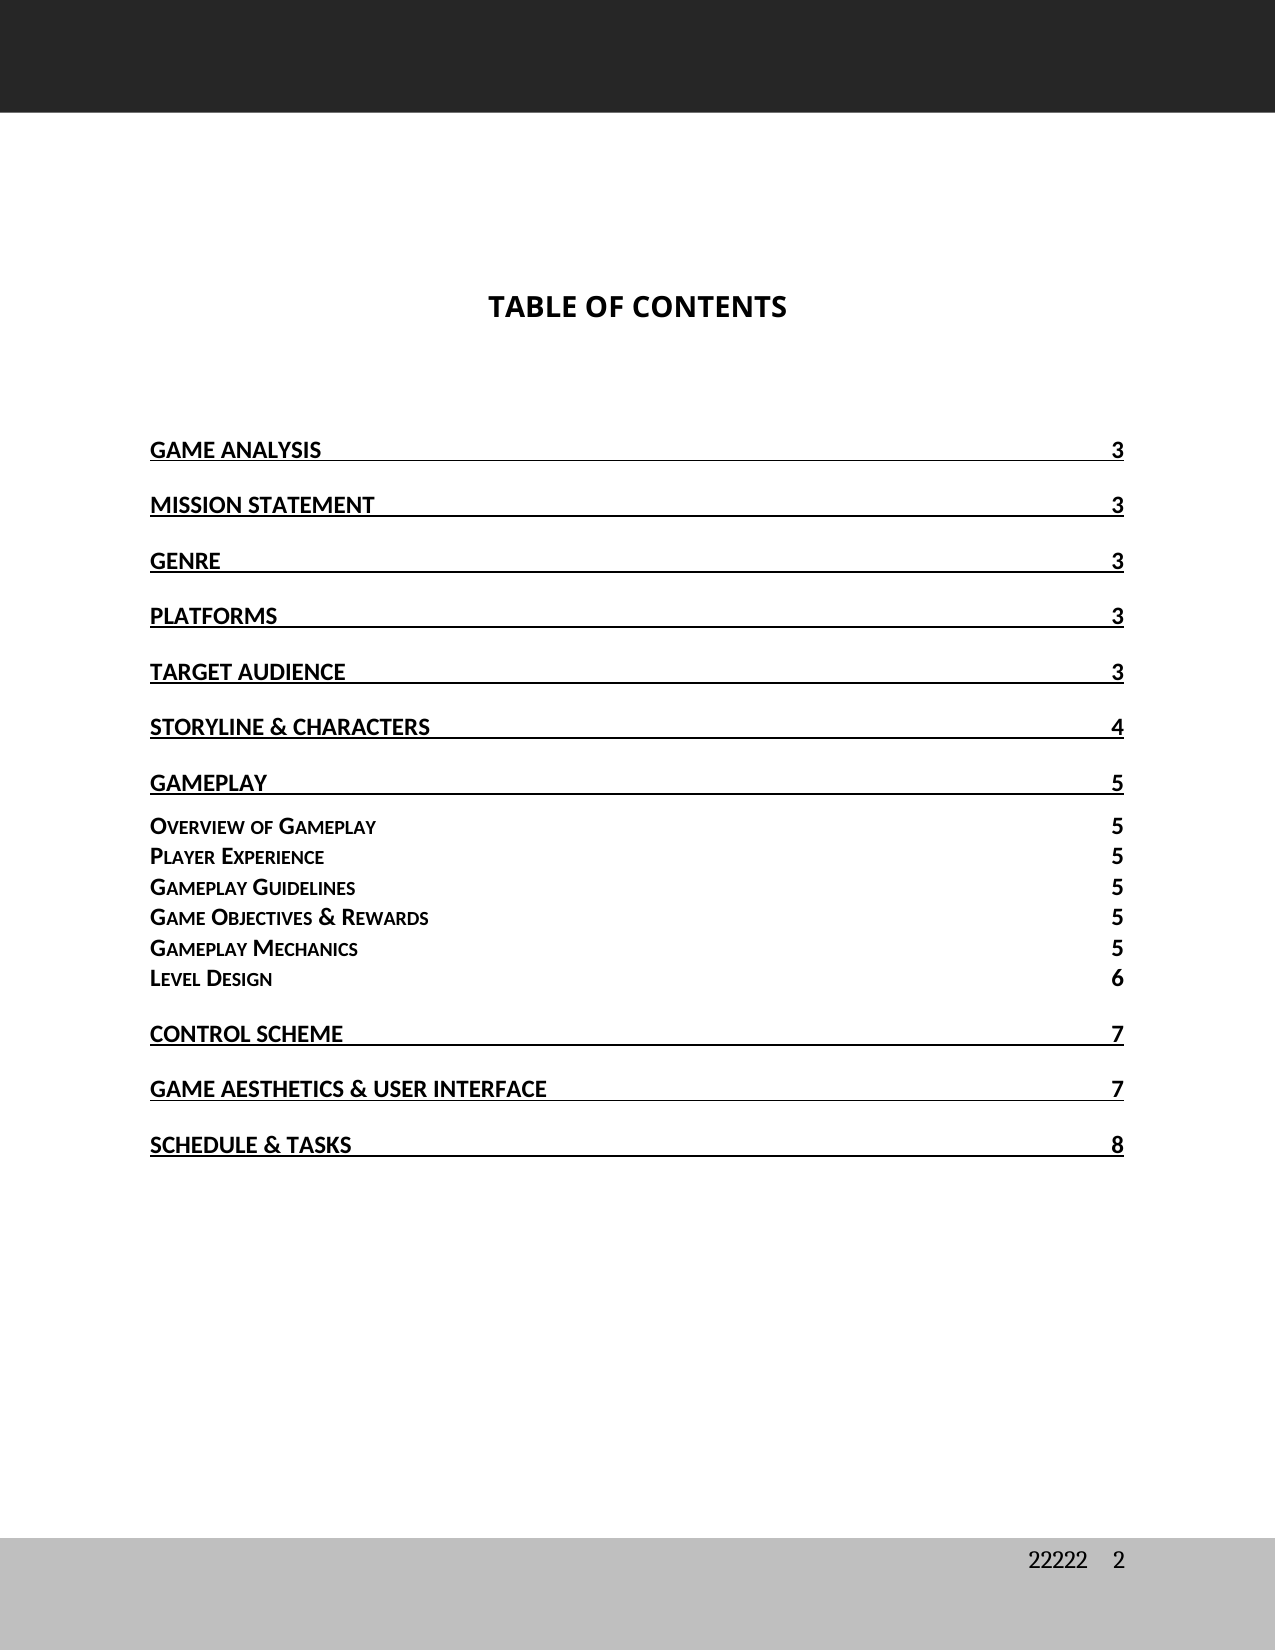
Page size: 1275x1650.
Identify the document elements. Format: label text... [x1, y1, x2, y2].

text Game Aesthetics & User Interface 7 [150, 1073, 1125, 1104]
text Target Audience 3 [150, 656, 1125, 686]
text Mission Statement 3 [150, 489, 1125, 520]
text Platforms 3 [150, 600, 1125, 631]
text Level Design 6 [150, 962, 1125, 993]
text Schedule & Tasks 8 [150, 1129, 1125, 1159]
text TABLE OF CONTENTS [399, 287, 876, 326]
text Control Scheme 7 [150, 1018, 1125, 1048]
text Overview of Gameplay 5 [150, 810, 1125, 840]
text Storyline & Characters 4 [150, 711, 1125, 742]
text Game Analysis 3 [150, 434, 1125, 464]
text Genre 3 [150, 545, 1125, 575]
text Game Objectives & Rewards 5 [150, 901, 1125, 932]
text Gameplay Guidelines 5 [150, 871, 1125, 901]
text Gameplay Mechanics 5 [150, 932, 1125, 962]
text Gameplay 5 [150, 767, 1125, 797]
text Player Experience 5 [150, 840, 1125, 871]
